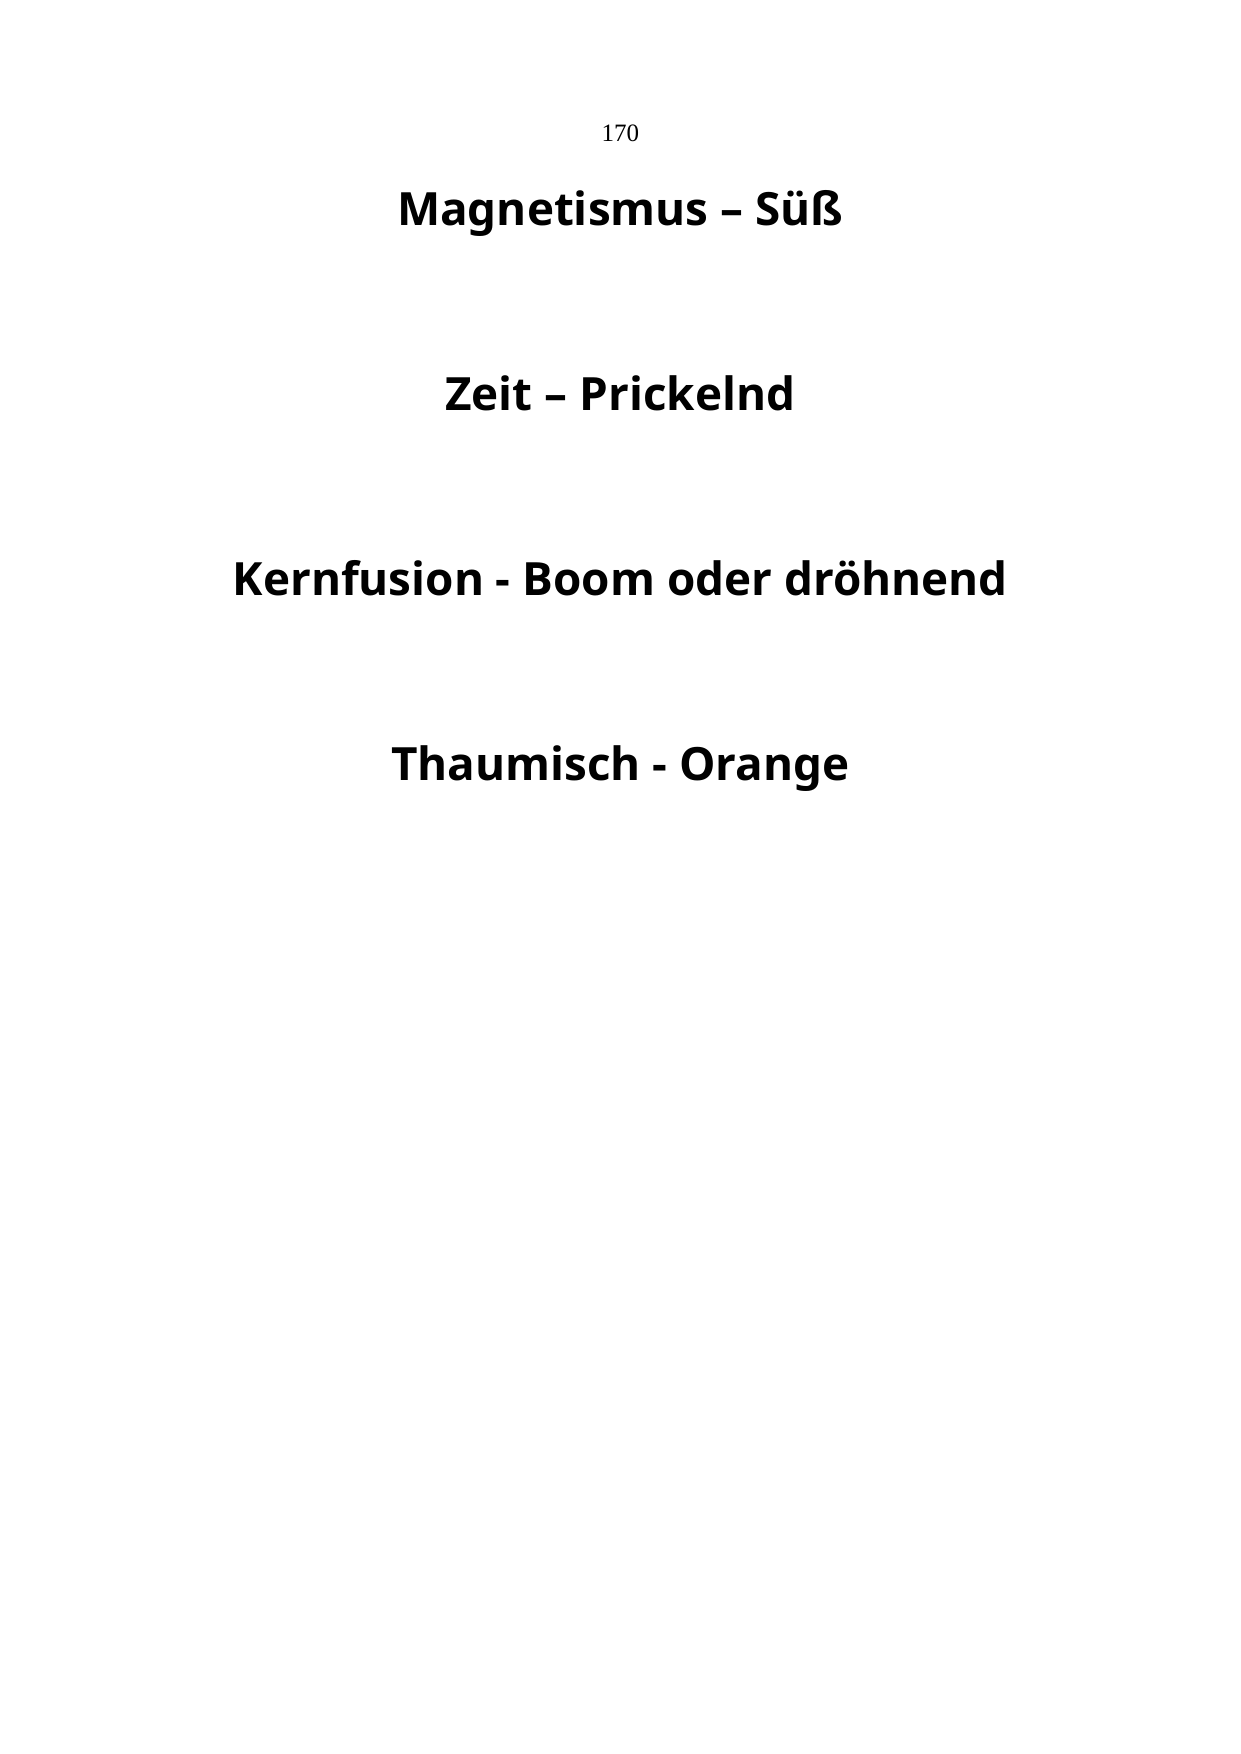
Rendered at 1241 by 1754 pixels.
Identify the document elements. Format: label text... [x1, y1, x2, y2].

text Kernfusion - Boom oder dröhnend [118, 546, 1122, 609]
text Zeit – Prickelnd [118, 361, 1122, 424]
text Magnetismus – Süß [118, 176, 1122, 239]
text Thaumisch - Orange [118, 731, 1122, 794]
